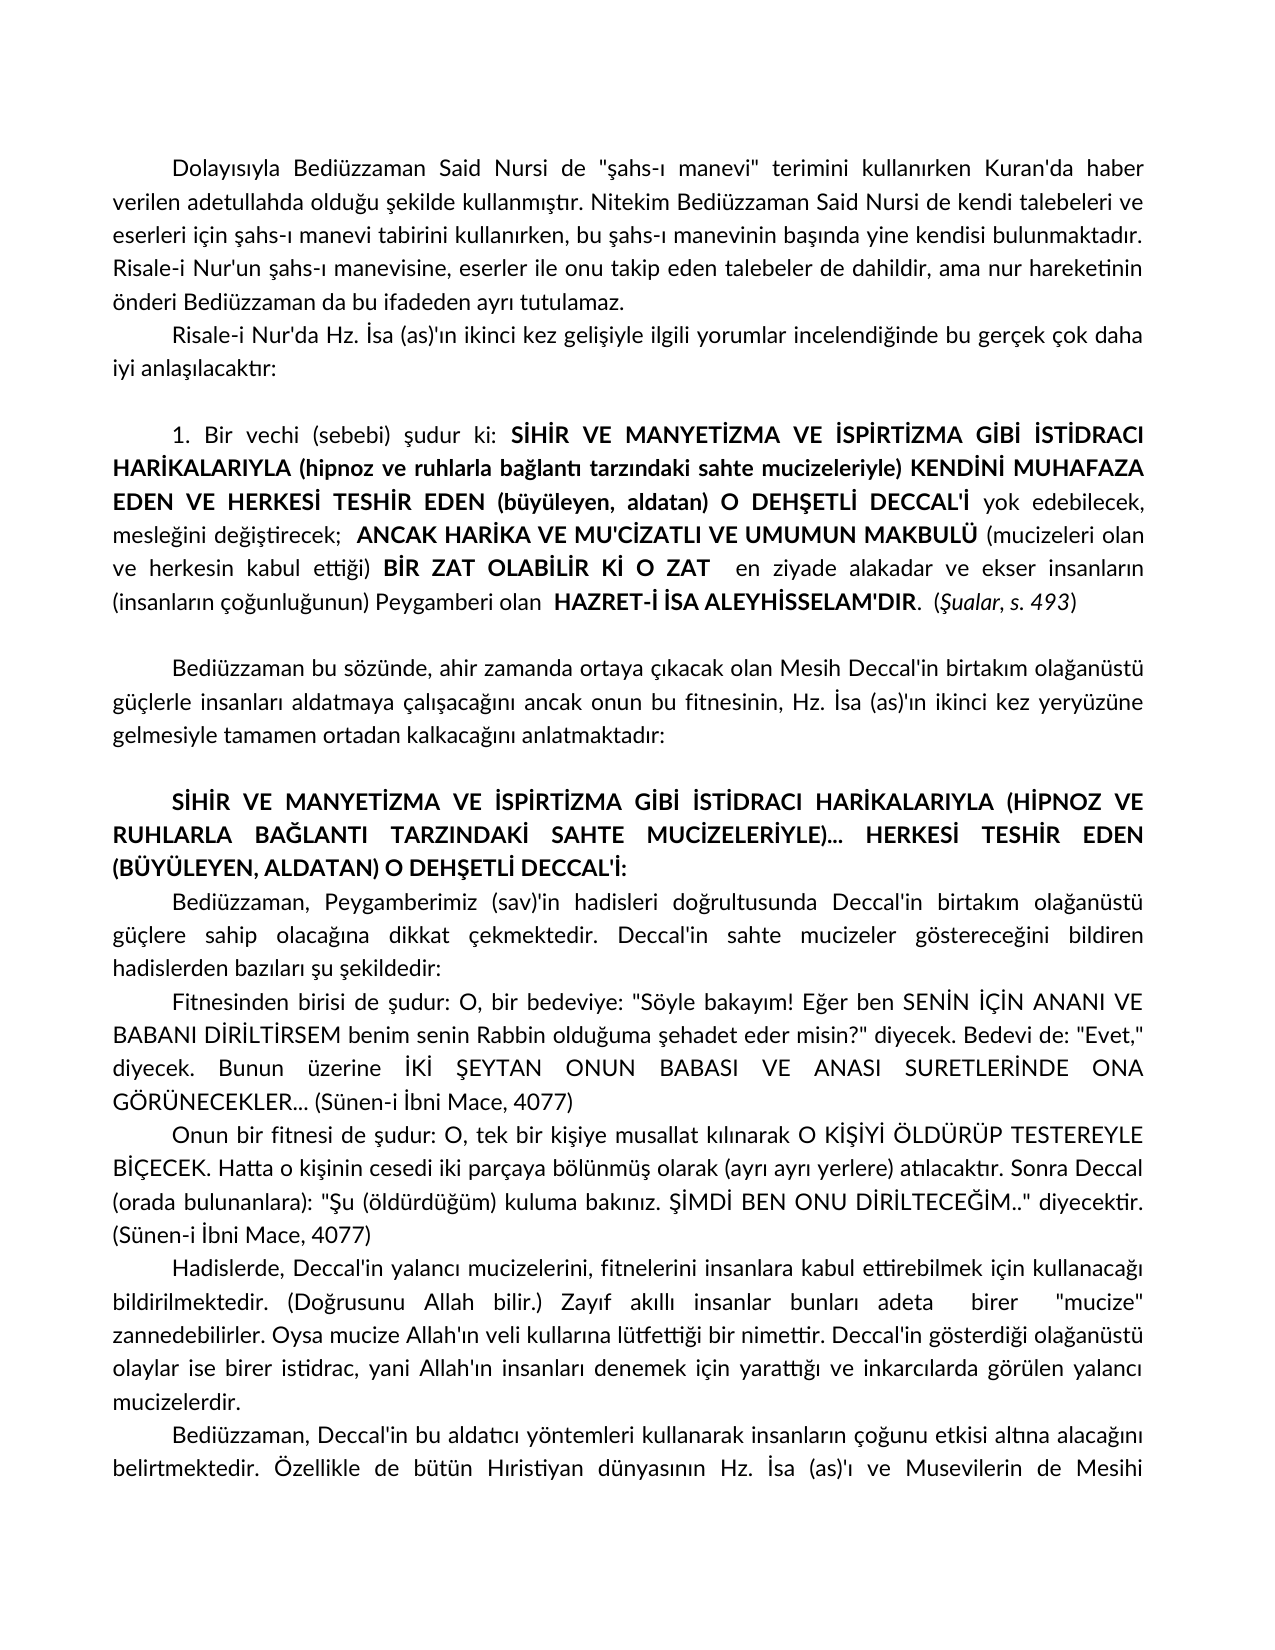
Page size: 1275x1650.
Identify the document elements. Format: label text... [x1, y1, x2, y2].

text Risale-i Nur'da Hz. İsa (as)'ın ikinci kez gelişiyle ilgili yorumlar incelendiğinde bu gerçek çok daha iyi anlaşılacaktır: [112, 317, 1145, 383]
text Onun bir fitnesi de şudur: O, tek bir kişiye musallat kılınarak O KİŞİYİ ÖLDÜRÜP TESTEREYLE BİÇECEK. Hatta o kişinin cesedi iki parçaya bölünmüş olarak (ayrı ayrı yerlere) atılacaktır. Sonra Deccal (orada bulunanlara): "Şu (öldürdüğüm) kuluma bakınız. ŞİMDİ BEN ONU DİRİLTECEĞİM.." diyecektir. (Sünen-i İbni Mace, 4077) [112, 1117, 1145, 1250]
text Hadislerde, Deccal'in yalancı mucizelerini, fitnelerini insanlara kabul ettirebilmek için kullanacağı bildirilmektedir. (Doğrusunu Allah bilir.) Zayıf akıllı insanlar bunları adeta birer "mucize" zannedebilirler. Oysa mucize Allah'ın veli kullarına lütfettiği bir nimettir. Deccal'in gösterdiği olağanüstü olaylar ise birer istidrac, yani Allah'ın insanları denemek için yarattığı ve inkarcılarda görülen yalancı mucizelerdir. [112, 1250, 1145, 1417]
text Bediüzzaman, Deccal'in bu aldatıcı yöntemleri kullanarak insanların çoğunu etkisi altına alacağını belirtmektedir. Özellikle de bütün Hıristiyan dünyasının Hz. İsa (as)'ı ve Musevilerin de Mesihi [112, 1417, 1145, 1483]
text Bediüzzaman bu sözünde, ahir zamanda ortaya çıkacak olan Mesih Deccal'in birtakım olağanüstü güçlerle insanları aldatmaya çalışacağını ancak onun bu fitnesinin, Hz. İsa (as)'ın ikinci kez yeryüzüne gelmesiyle tamamen ortadan kalkacağını anlatmaktadır: [112, 650, 1145, 750]
text Dolayısıyla Bediüzzaman Said Nursi de "şahs-ı manevi" terimini kullanırken Kuran'da haber verilen adetullahda olduğu şekilde kullanmıştır. Nitekim Bediüzzaman Said Nursi de kendi talebeleri ve eserleri için şahs-ı manevi tabirini kullanırken, bu şahs-ı manevinin başında yine kendisi bulunmaktadır. Risale-i Nur'un şahs-ı manevisine, eserler ile onu takip eden talebeler de dahildir, ama nur hareketinin önderi Bediüzzaman da bu ifadeden ayrı tutulamaz. [112, 150, 1145, 317]
text SİHİR VE MANYETİZMA VE İSPİRTİZMA GİBİ İSTİDRACI HARİKALARIYLA (HİPNOZ VE RUHLARLA BAĞLANTI TARZINDAKİ SAHTE MUCİZELERİYLE)... HERKESİ TESHİR EDEN (BÜYÜLEYEN, ALDATAN) O DEHŞETLİ DECCAL'İ: [112, 783, 1145, 883]
text 1. Bir vechi (sebebi) şudur ki: SİHİR VE MANYETİZMA VE İSPİRTİZMA GİBİ İSTİDRACI HARİKALARIYLA (hipnoz ve ruhlarla bağlantı tarzındaki sahte mucizeleriyle) KENDİNİ MUHAFAZA EDEN VE HERKESİ TESHİR EDEN (büyüleyen, aldatan) O DEHŞETLİ DECCAL'İ yok edebilecek, mesleğini değiştirecek; ANCAK HARİKA VE MU'CİZATLI VE UMUMUN MAKBULÜ (mucizeleri olan ve herkesin kabul ettiği) BİR ZAT OLABİLİR Kİ O ZAT en ziyade alakadar ve ekser insanların (insanların çoğunluğunun) Peygamberi olan HAZRET-İ İSA ALEYHİSSELAM'DIR. (Şualar, s. 493) [112, 417, 1145, 617]
text Bediüzzaman, Peygamberimiz (sav)'in hadisleri doğrultusunda Deccal'in birtakım olağanüstü güçlere sahip olacağına dikkat çekmektedir. Deccal'in sahte mucizeler göstereceğini bildiren hadislerden bazıları şu şekildedir: [112, 883, 1145, 983]
text Fitnesinden birisi de şudur: O, bir bedeviye: "Söyle bakayım! Eğer ben SENİN İÇİN ANANI VE BABANI DİRİLTİRSEM benim senin Rabbin olduğuma şehadet eder misin?" diyecek. Bedevi de: "Evet," diyecek. Bunun üzerine İKİ ŞEYTAN ONUN BABASI VE ANASI SURETLERİNDE ONA GÖRÜNECEKLER... (Sünen-i İbni Mace, 4077) [112, 983, 1145, 1117]
